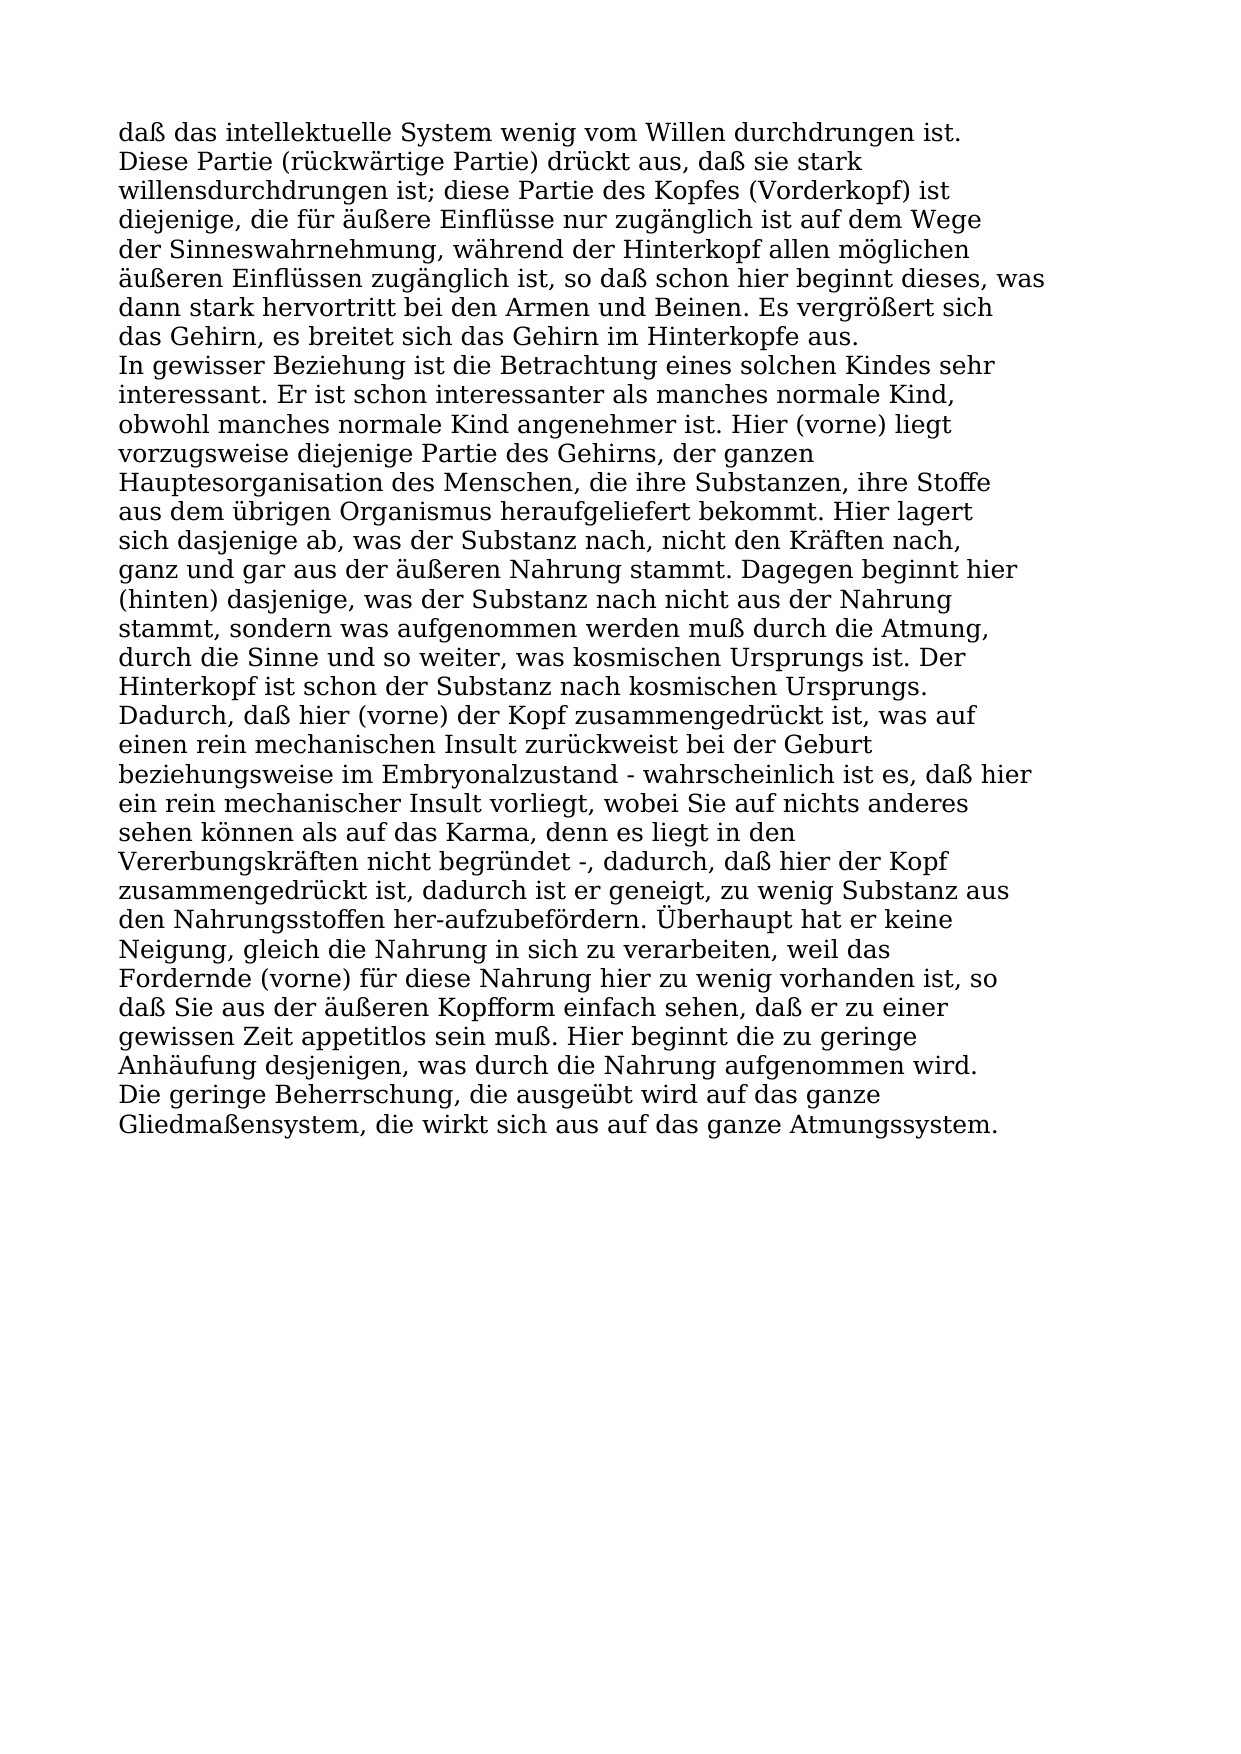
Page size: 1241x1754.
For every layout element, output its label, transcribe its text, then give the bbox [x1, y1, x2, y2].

text beziehungsweise im Embryonalzustand - wahrscheinlich ist es, daß hier [118, 760, 1122, 789]
text In gewisser Beziehung ist die Betrachtung eines solchen Kindes sehr [118, 351, 1122, 381]
text sich dasjenige ab, was der Substanz nach, nicht den Kräften nach, [118, 526, 1122, 556]
text stammt, sondern was aufgenommen werden muß durch die Atmung, [118, 614, 1122, 643]
text der Sinneswahrnehmung, während der Hinterkopf allen möglichen [118, 235, 1122, 264]
text dann stark hervortritt bei den Armen und Beinen. Es vergrößert sich [118, 293, 1122, 322]
text (hinten) dasjenige, was der Substanz nach nicht aus der Nahrung [118, 585, 1122, 614]
text willensdurchdrungen ist; diese Partie des Kopfes (Vorderkopf) ist [118, 176, 1122, 206]
text diejenige, die für äußere Einflüsse nur zugänglich ist auf dem Wege [118, 206, 1122, 235]
text Vererbungskräften nicht begründet -, dadurch, daß hier der Kopf [118, 847, 1122, 876]
text Diese Partie (rückwärtige Partie) drückt aus, daß sie stark [118, 147, 1122, 176]
text interessant. Er ist schon interessanter als manches normale Kind, [118, 381, 1122, 410]
text vorzugsweise diejenige Partie des Gehirns, der ganzen [118, 439, 1122, 468]
text obwohl manches normale Kind angenehmer ist. Hier (vorne) liegt [118, 410, 1122, 439]
text das Gehirn, es breitet sich das Gehirn im Hinterkopfe aus. [118, 322, 1122, 351]
text ein rein mechanischer Insult vorliegt, wobei Sie auf nichts anderes [118, 789, 1122, 818]
text zusammengedrückt ist, dadurch ist er geneigt, zu wenig Substanz aus [118, 876, 1122, 906]
text ganz und gar aus der äußeren Nahrung stammt. Dagegen beginnt hier [118, 556, 1122, 585]
text Die geringe Beherrschung, die ausgeübt wird auf das ganze [118, 1081, 1122, 1110]
text einen rein mechanischen Insult zurückweist bei der Geburt [118, 731, 1122, 760]
text sehen können als auf das Karma, denn es liegt in den [118, 818, 1122, 847]
text Hinterkopf ist schon der Substanz nach kosmischen Ursprungs. [118, 672, 1122, 701]
text Neigung, gleich die Nahrung in sich zu verarbeiten, weil das [118, 935, 1122, 964]
text den Nahrungsstoffen her-aufzubefördern. Überhaupt hat er keine [118, 906, 1122, 935]
text daß Sie aus der äußeren Kopfform einfach sehen, daß er zu einer [118, 993, 1122, 1022]
text aus dem übrigen Organismus heraufgeliefert bekommt. Hier lagert [118, 497, 1122, 526]
text Fordernde (vorne) für diese Nahrung hier zu wenig vorhanden ist, so [118, 964, 1122, 993]
text Gliedmaßensystem, die wirkt sich aus auf das ganze Atmungssystem. [118, 1110, 1122, 1139]
text Hauptesorganisation des Menschen, die ihre Substanzen, ihre Stoffe [118, 468, 1122, 497]
text gewissen Zeit appetitlos sein muß. Hier beginnt die zu geringe [118, 1022, 1122, 1051]
text Dadurch, daß hier (vorne) der Kopf zusammengedrückt ist, was auf [118, 701, 1122, 731]
text daß das intellektuelle System wenig vom Willen durchdrungen ist. [118, 118, 1122, 147]
text Anhäufung desjenigen, was durch die Nahrung aufgenommen wird. [118, 1051, 1122, 1081]
text äußeren Einflüssen zugänglich ist, so daß schon hier beginnt dieses, was [118, 264, 1122, 293]
text durch die Sinne und so weiter, was kosmischen Ursprungs ist. Der [118, 643, 1122, 672]
